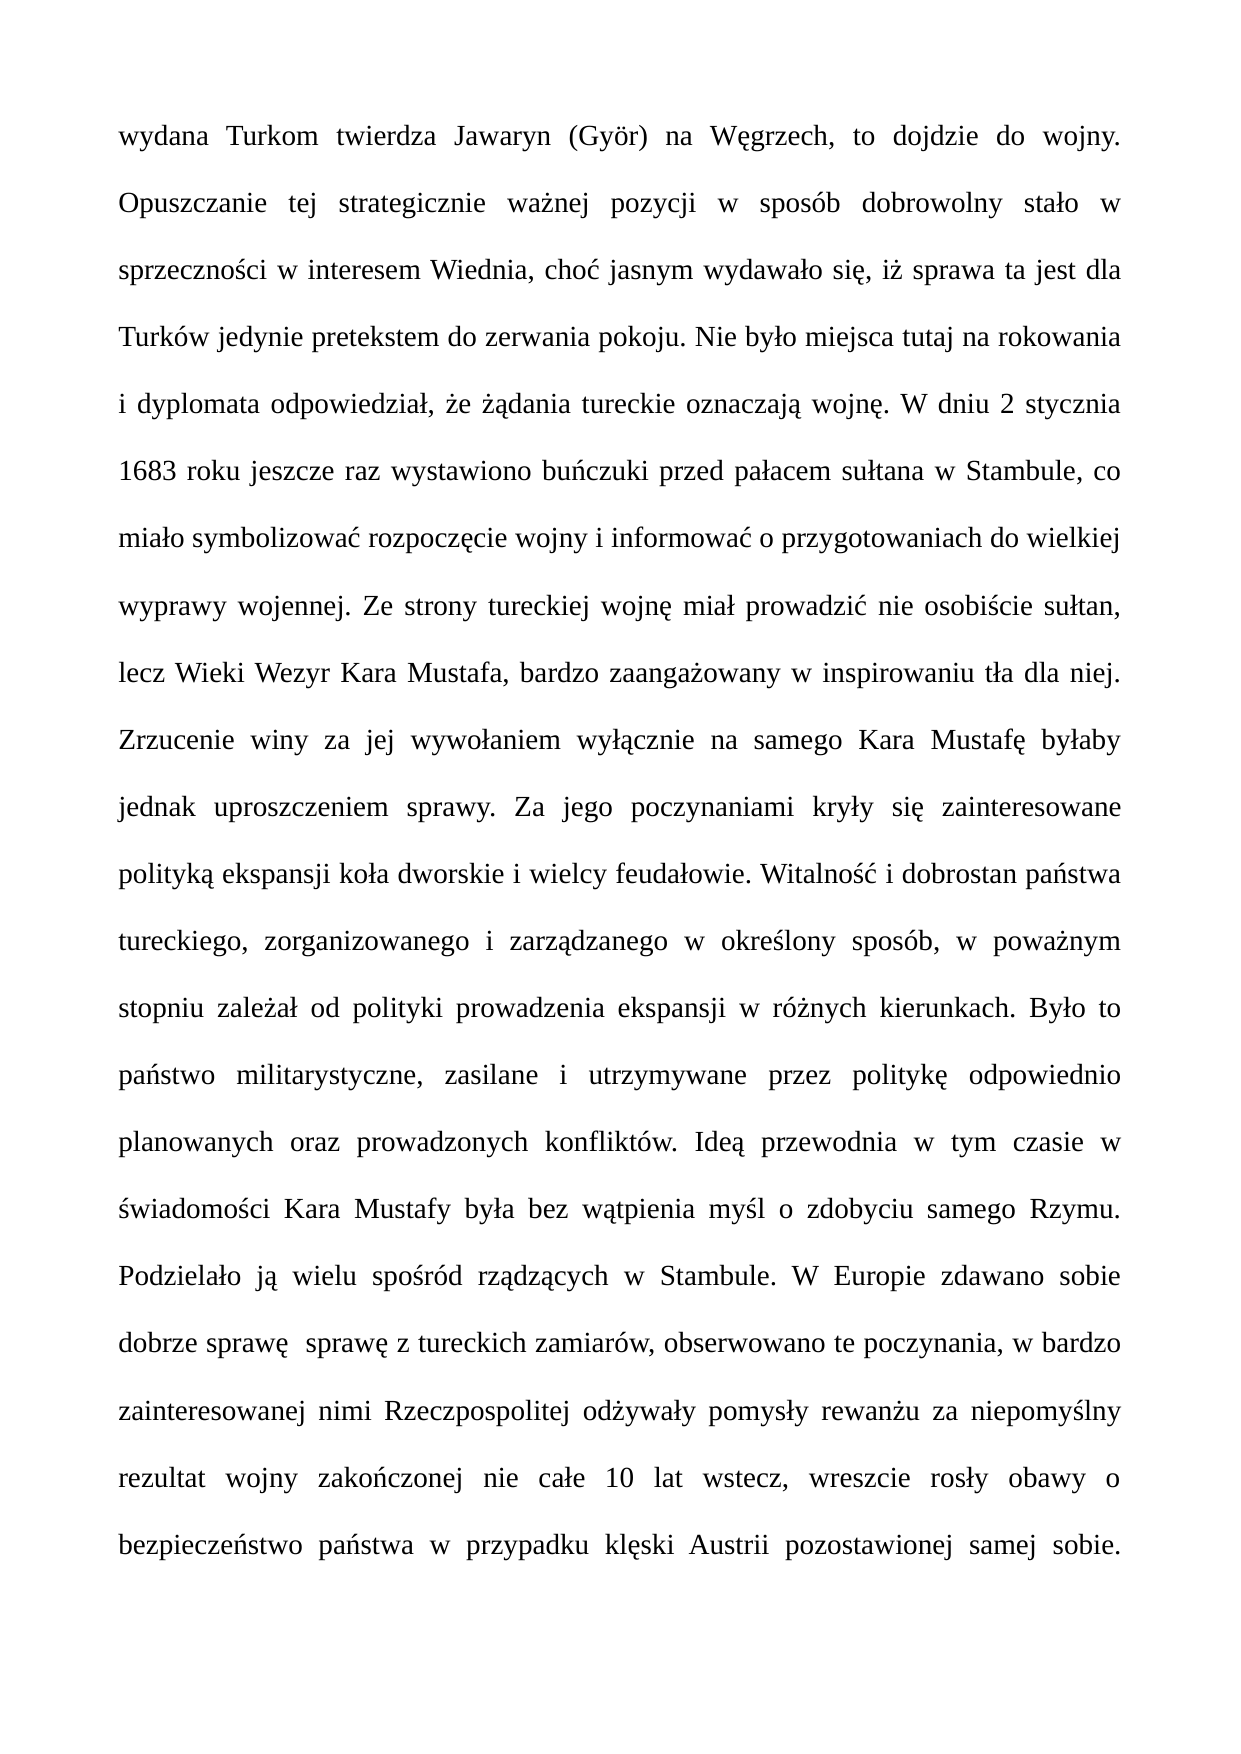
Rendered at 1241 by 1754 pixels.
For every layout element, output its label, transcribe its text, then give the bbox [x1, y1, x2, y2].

text wydana Turkom twierdza Jawaryn (Györ) na Węgrzech, to dojdzie do wojny. Opuszczanie tej strategicznie ważnej pozycji w sposób dobrowolny stało w sprzeczności w interesem Wiednia, choć jasnym wydawało się, iż sprawa ta jest dla Turków jedynie pretekstem do zerwania pokoju. Nie było miejsca tutaj na rokowania i dyplomata odpowiedział, że żądania tureckie oznaczają wojnę. W dniu 2 stycznia 1683 roku jeszcze raz wystawiono buńczuki przed pałacem sułtana w Stambule, co miało symbolizować rozpoczęcie wojny i informować o przygotowaniach do wielkiej wyprawy wojennej. Ze strony tureckiej wojnę miał prowadzić nie osobiście sułtan, lecz Wieki Wezyr Kara Mustafa, bardzo zaangażowany w inspirowaniu tła dla niej. Zrzucenie winy za jej wywołaniem wyłącznie na samego Kara Mustafę byłaby jednak uproszczeniem sprawy. Za jego poczynaniami kryły się zainteresowane polityką ekspansji koła dworskie i wielcy feudałowie. Witalność i dobrostan państwa tureckiego, zorganizowanego i zarządzanego w określony sposób, w poważnym stopniu zależał od polityki prowadzenia ekspansji w różnych kierunkach. Było to państwo militarystyczne, zasilane i utrzymywane przez politykę odpowiednio planowanych oraz prowadzonych konfliktów. Ideą przewodnia w tym czasie w świadomości Kara Mustafy była bez wątpienia myśl o zdobyciu samego Rzymu. Podzielało ją wielu spośród rządzących w Stambule. W Europie zdawano sobie dobrze sprawę sprawę z tureckich zamiarów, obserwowano te poczynania, w bardzo zainteresowanej nimi Rzeczpospolitej odżywały pomysły rewanżu za niepomyślny rezultat wojny zakończonej nie całe 10 lat wstecz, wreszcie rosły obawy o bezpieczeństwo państwa w przypadku klęski Austrii pozostawionej samej sobie. [118, 118, 1122, 1560]
